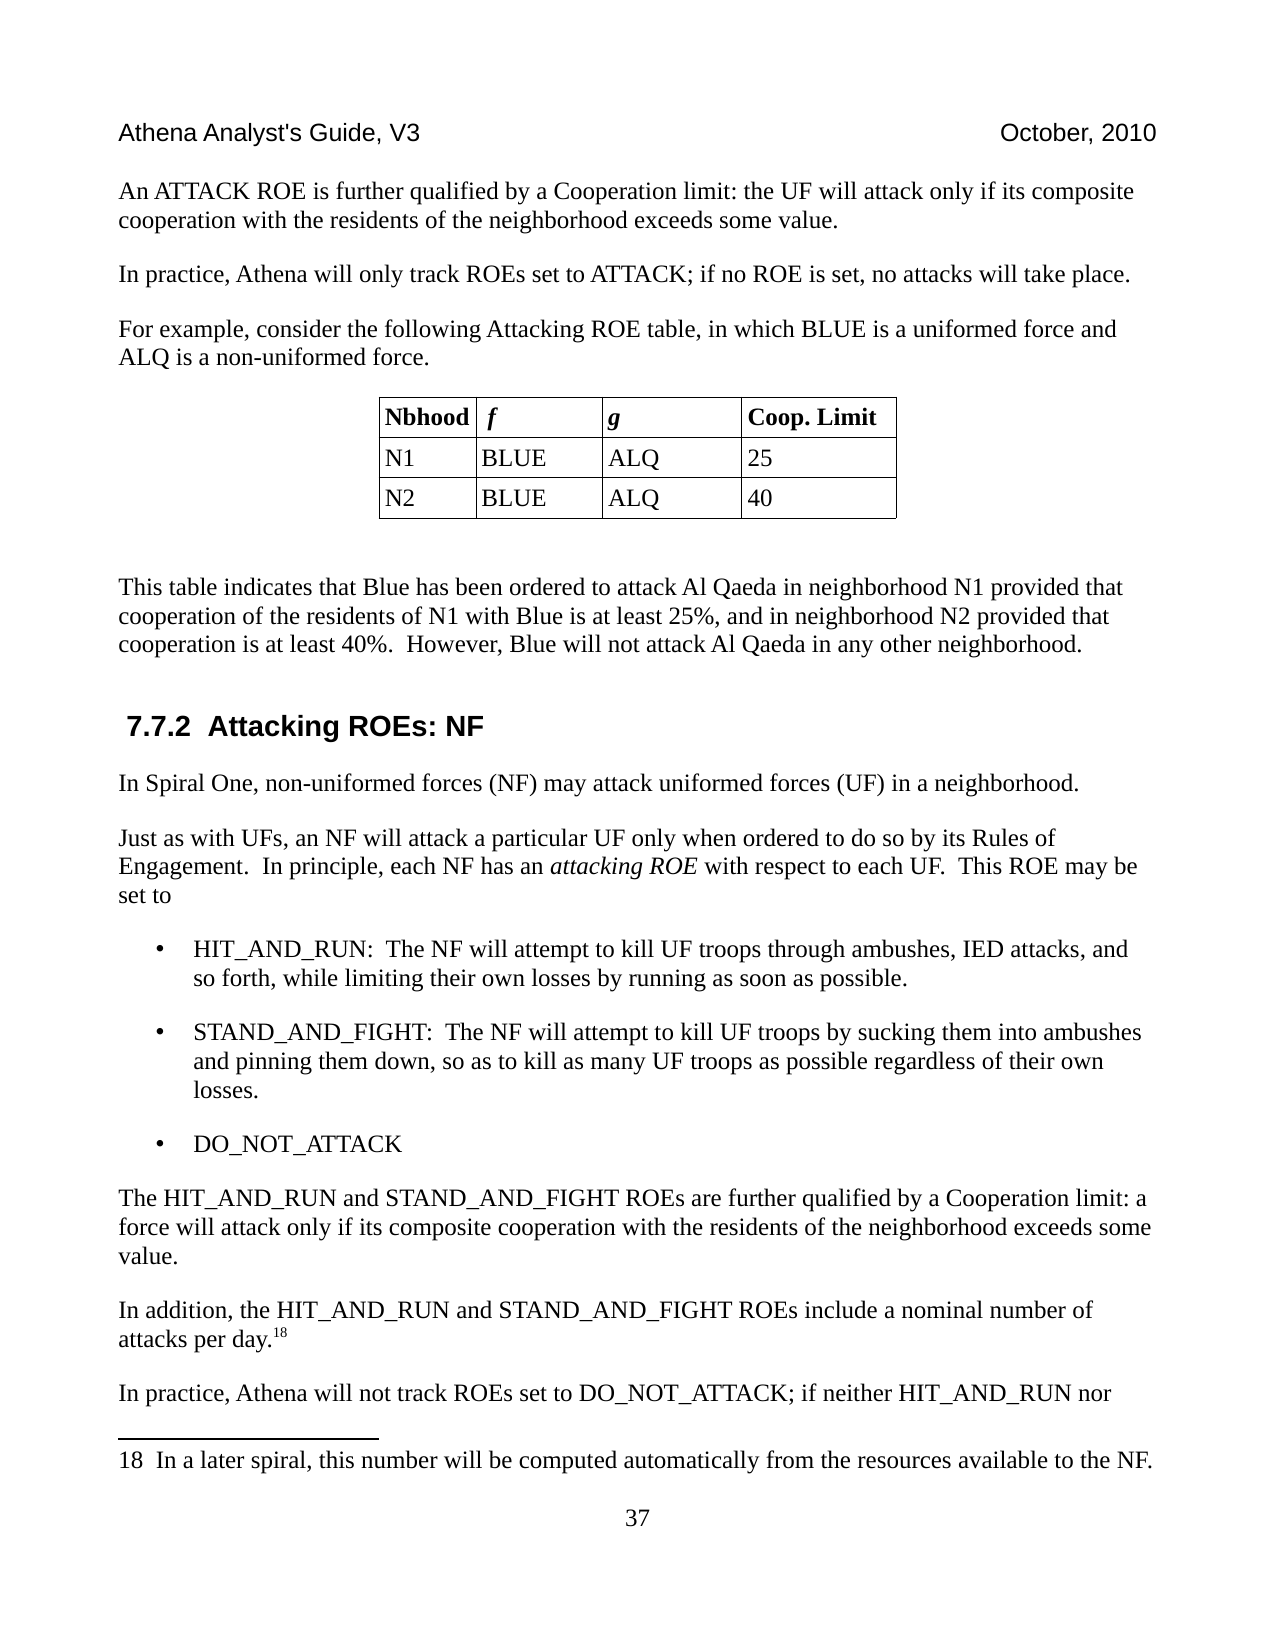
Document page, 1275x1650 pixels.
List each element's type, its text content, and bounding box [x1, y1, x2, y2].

table_cell 40 [742, 478, 896, 518]
table_cell BLUE [477, 478, 602, 518]
table_cell N1 [380, 438, 476, 477]
text The HIT_AND_RUN and STAND_AND_FIGHT ROEs are further qualified by a Cooperation limit: a force will attack only if its composite cooperation with the residents of the neighborhood exceeds some value. [118, 1183, 1157, 1270]
text In practice, Athena will not track ROEs set to DO_NOT_ATTACK; if neither HIT_AND_RUN nor [118, 1378, 1157, 1407]
text In practice, Athena will only track ROEs set to ATTACK; if no ROE is set, no attacks will take place. [118, 259, 1157, 288]
table_cell N2 [380, 478, 476, 518]
text In addition, the HIT_AND_RUN and STAND_AND_FIGHT ROEs include a nominal number of attacks per day. [118, 1295, 1157, 1353]
text This table indicates that Blue has been ordered to attack Al Qaeda in neighborhood N1 provided that cooperation of the residents of N1 with Blue is at least 25%, and in neighborhood N2 provided that cooperation is at least 40%. However, Blue will not attack Al Qaeda in any other neighborhood. [118, 572, 1157, 658]
table_cell ALQ [603, 438, 741, 477]
table_header Nbhood [380, 398, 476, 437]
list HIT_AND_RUN: The NF will attempt to kill UF troops through ambushes, IED attacks, and so forth, while limiting their own losses by running as soon as possible. [156, 934, 1157, 992]
list DO_NOT_ATTACK [156, 1129, 1157, 1158]
table_cell ALQ [603, 478, 741, 518]
text In a later spiral, this number will be computed automatically from the resources available to the NF. [118, 1445, 1157, 1474]
subtitle Attacking ROEs: NF [118, 709, 1157, 743]
list STAND_AND_FIGHT: The NF will attempt to kill UF troops by sucking them into ambushes and pinning them down, so as to kill as many UF troops as possible regardless of their own losses. [156, 1017, 1157, 1104]
text For example, consider the following Attacking ROE table, in which BLUE is a uniformed force and ALQ is a non-uniformed force. [118, 314, 1157, 371]
table_cell BLUE [477, 438, 602, 477]
text In Spiral One, non-uniformed forces (NF) may attack uniformed forces (UF) in a neighborhood. [118, 768, 1157, 797]
table_header g [603, 398, 741, 437]
text An ATTACK ROE is further qualified by a Cooperation limit: the UF will attack only if its composite cooperation with the residents of the neighborhood exceeds some value. [118, 176, 1157, 234]
text Just as with UFs, an NF will attack a particular UF only when ordered to do so by its Rules of Engagement. In principle, each NF has an attacking ROE with respect to each UF. This ROE may be set to [118, 823, 1157, 909]
table_cell 25 [742, 438, 896, 477]
table_header f [477, 398, 602, 437]
table_header Coop. Limit [742, 398, 896, 437]
